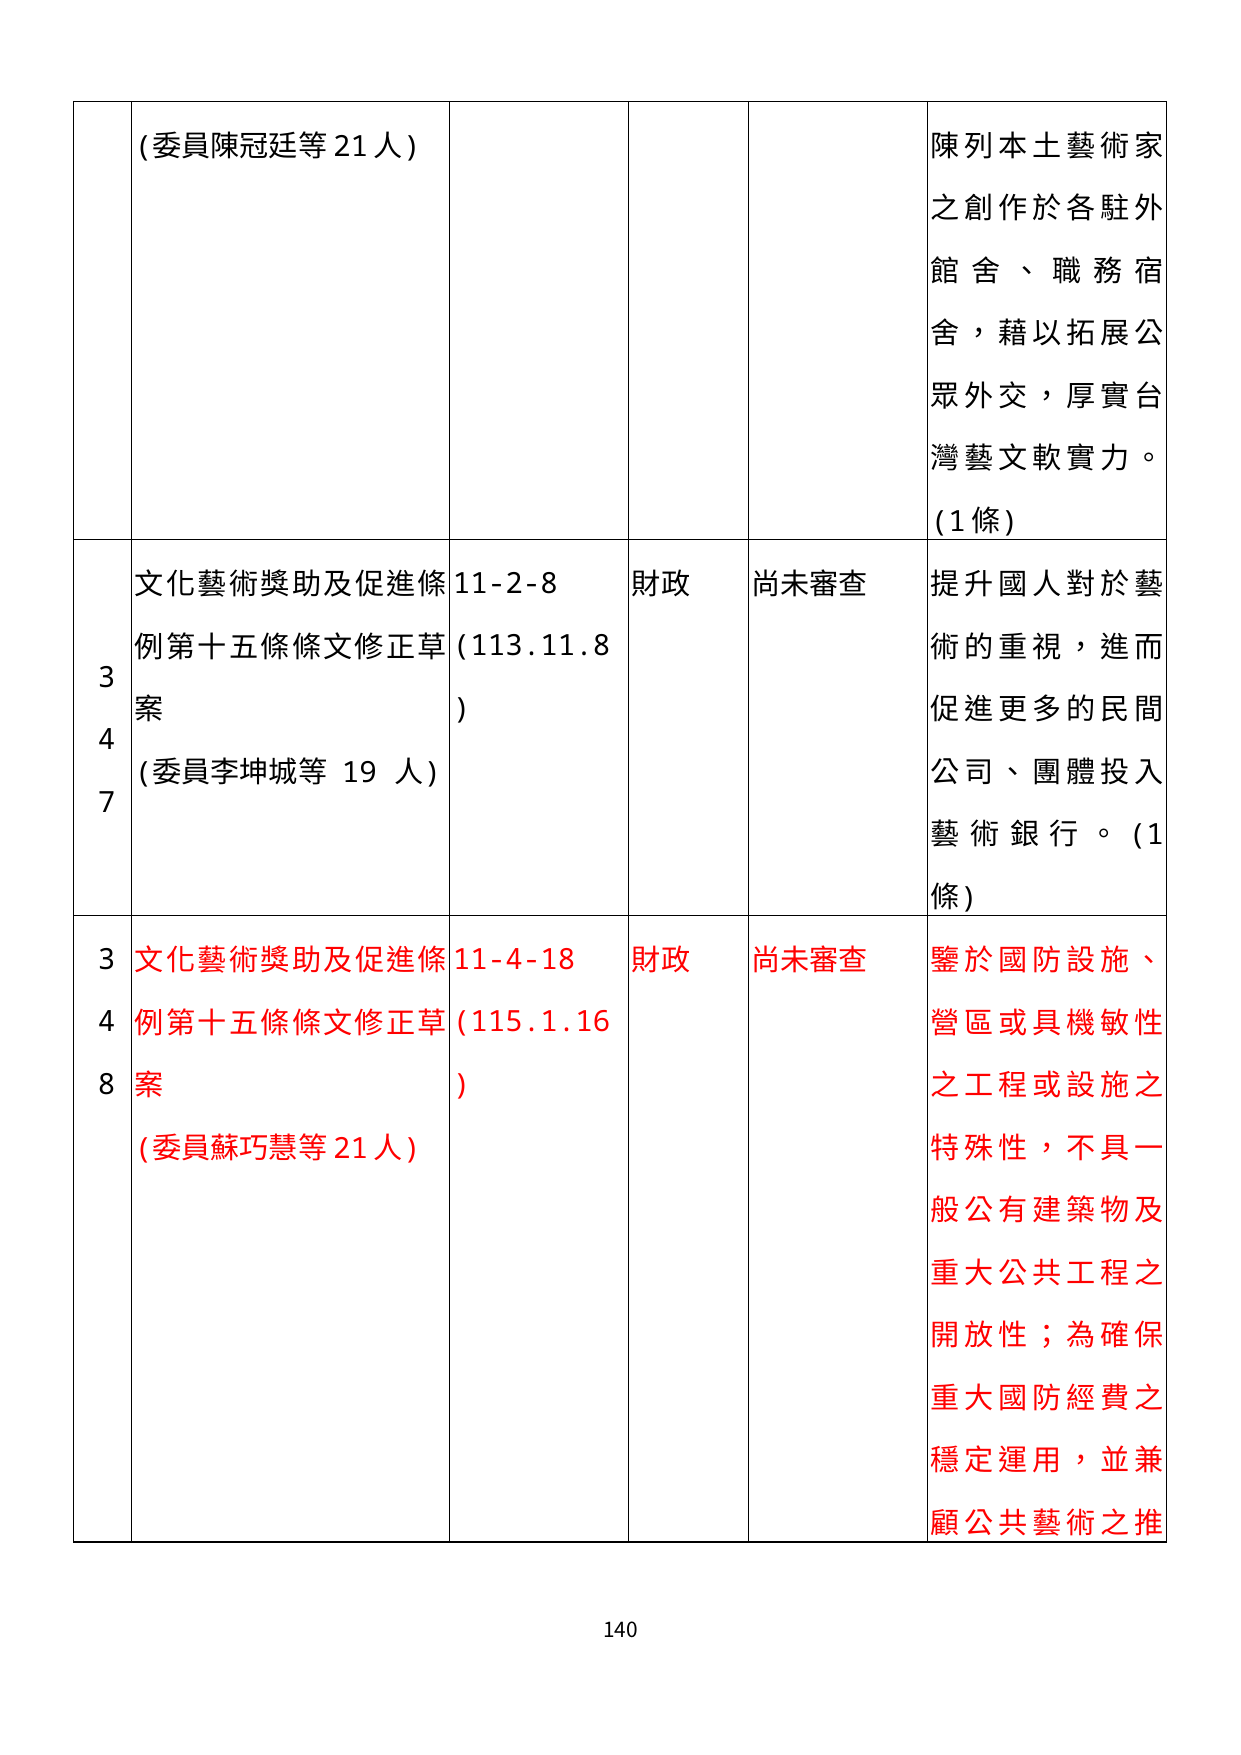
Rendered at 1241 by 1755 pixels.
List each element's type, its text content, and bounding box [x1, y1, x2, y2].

table_cell 11-4-18 (115.1.16) [450, 916, 628, 1541]
table_cell 提升國人對於藝術的重視，進而促進更多的民間公司、團體投入藝術銀行。(1條) [928, 540, 1166, 915]
table_cell 財政 [629, 540, 748, 915]
table_cell [749, 102, 927, 539]
table_cell 文化藝術獎助及促進條例第十五條條文修正草案 (委員蘇巧慧等21人) [132, 916, 449, 1541]
table_cell 文化藝術獎助及促進條例第十五條條文修正草案 (委員李坤城等 19 人) [132, 540, 449, 915]
table_cell 尚未審查 [749, 916, 927, 1541]
table_cell [74, 102, 131, 539]
table_cell [74, 540, 131, 915]
table_cell [74, 916, 131, 1541]
table_cell (委員陳冠廷等21人) [132, 102, 449, 539]
table_cell 鑒於國防設施、營區或具機敏性之工程或設施之特殊性，不具一般公有建築物及重大公共工程之開放性；為確保重大國防經費之穩定運用，並兼顧公共藝術之推 [928, 916, 1166, 1541]
table_cell [450, 102, 628, 539]
table_cell 財政 [629, 916, 748, 1541]
table_cell 11-2-8 (113.11.8) [450, 540, 628, 915]
table_cell 尚未審查 [749, 540, 927, 915]
table_cell [629, 102, 748, 539]
table_cell 陳列本土藝術家之創作於各駐外館舍、職務宿舍，藉以拓展公眾外交，厚實台灣藝文軟實力。(1條) [928, 102, 1166, 539]
